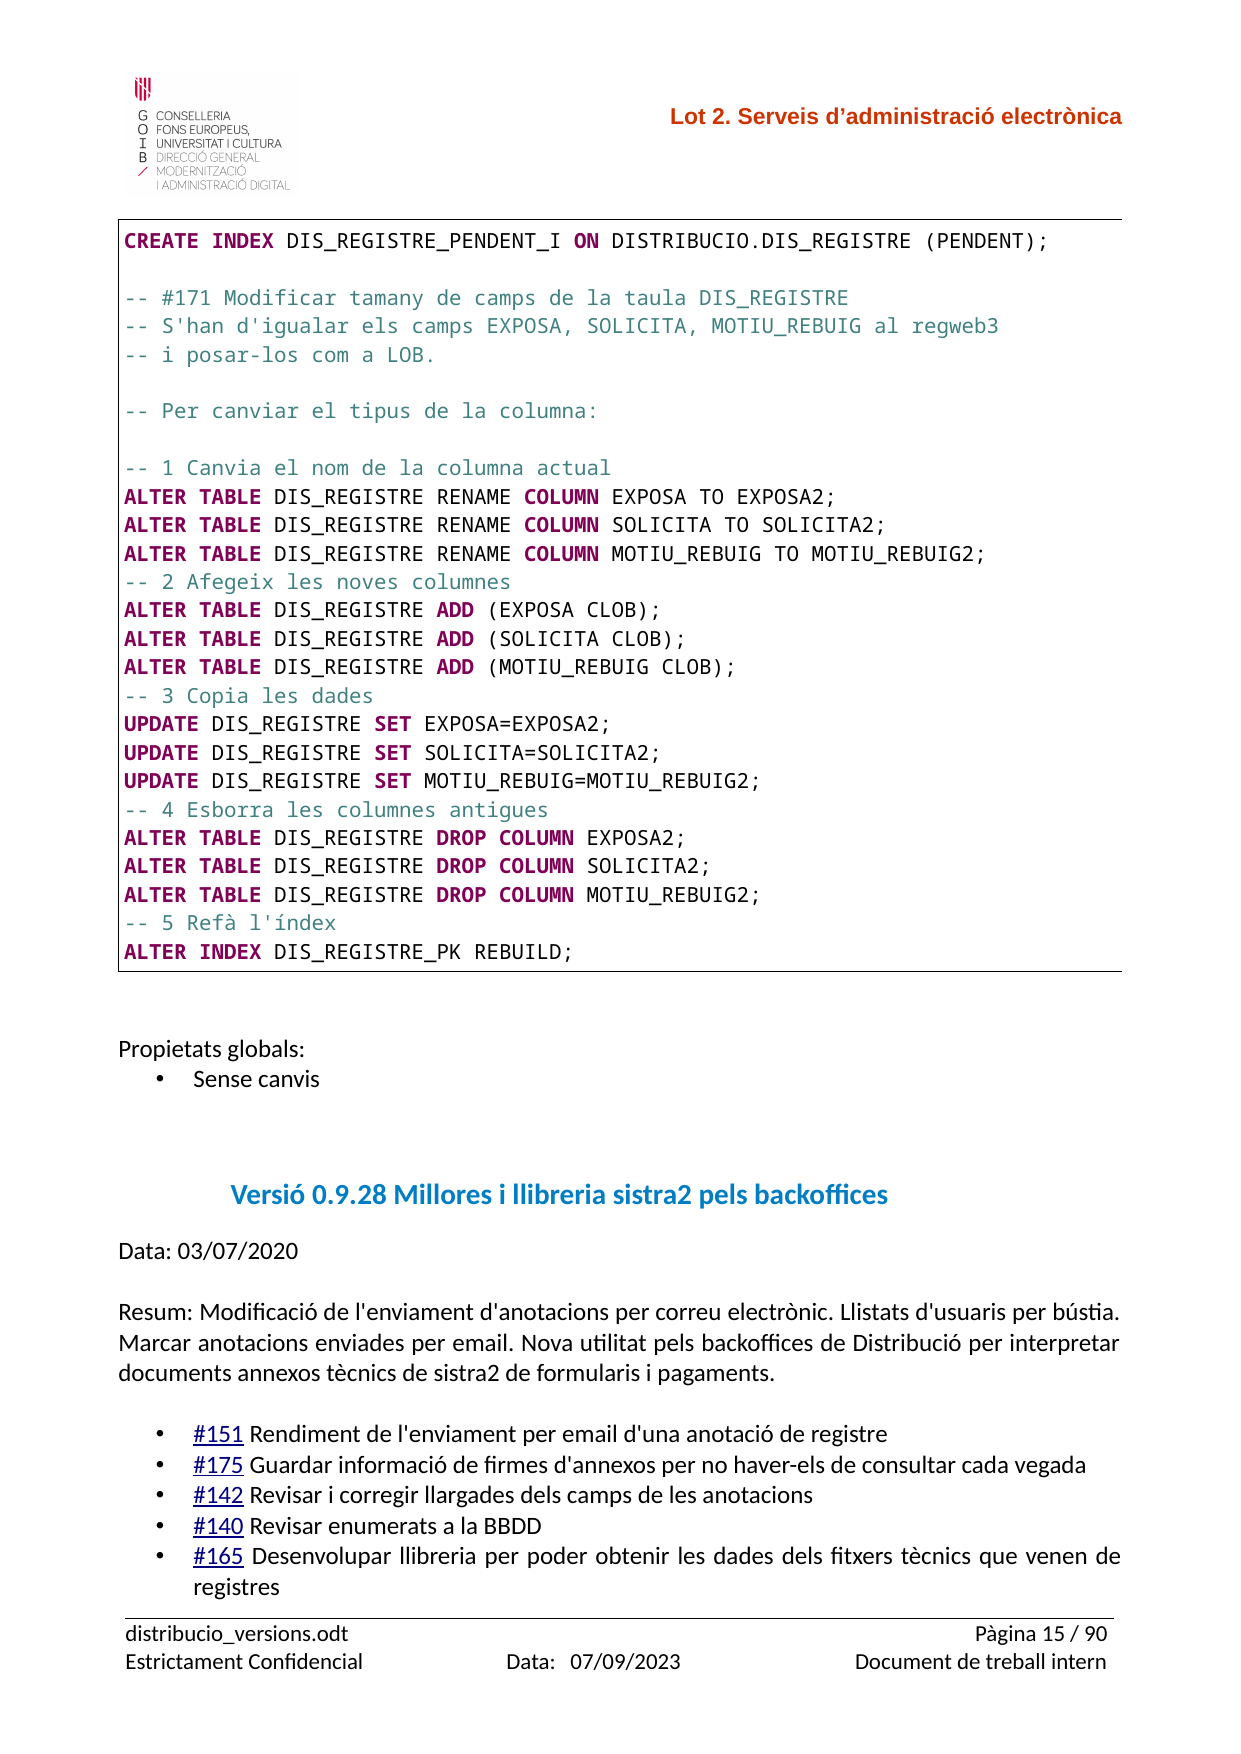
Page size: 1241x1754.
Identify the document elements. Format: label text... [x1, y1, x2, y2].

list #140 Revisar enumerats a la BBDD [156, 1510, 1122, 1540]
list Sense canvis [156, 1064, 1122, 1094]
text Propietats globals: [118, 1033, 1122, 1064]
list #142 Revisar i corregir llargades dels camps de les anotacions [156, 1479, 1122, 1510]
list #151 Rendiment de l'enviament per email d'una anotació de registre [156, 1418, 1122, 1449]
picture [126, 70, 299, 197]
list #175 Guardar informació de firmes d'annexos per no haver-els de consultar cada vegada [156, 1449, 1122, 1479]
text Resum: Modificació de l'enviament d'anotacions per correu electrònic. Llistats d'usuaris per bústia. Marcar anotacions enviades per email. Nova utilitat pels backoffices de Distribució per interpretar documents annexos tècnics de sistra2 de formularis i pagaments. [118, 1296, 1122, 1388]
list #165 Desenvolupar llibreria per poder obtenir les dades dels fitxers tècnics que venen de registres [156, 1540, 1122, 1601]
text Data: 03/07/2020 [118, 1235, 1122, 1266]
table_header CREATE INDEX DIS_REGISTRE_PENDENT_I ON DISTRIBUCIO.DIS_REGISTRE (PENDENT); -- #171 Modificar tamany de camps de la taula DIS_REGISTRE -- S'han d'igualar els camps EXPOSA, SOLICITA, MOTIU_REBUIG al regweb3 -- i posar-los com a LOB. -- Per canviar el tipus de la columna: -- 1 Canvia el nom de la columna actual ALTER TABLE DIS_REGISTRE RENAME COLUMN EXPOSA TO EXPOSA2; ALTER TABLE DIS_REGISTRE RENAME COLUMN SOLICITA TO SOLICITA2; ALTER TABLE DIS_REGISTRE RENAME COLUMN MOTIU_REBUIG TO MOTIU_REBUIG2; -- 2 Afegeix les noves columnes ALTER TABLE DIS_REGISTRE ADD (EXPOSA CLOB); ALTER TABLE DIS_REGISTRE ADD (SOLICITA CLOB); ALTER TABLE DIS_REGISTRE ADD (MOTIU_REBUIG CLOB); -- 3 Copia les dades UPDATE DIS_REGISTRE SET EXPOSA=EXPOSA2; UPDATE DIS_REGISTRE SET SOLICITA=SOLICITA2; UPDATE DIS_REGISTRE SET MOTIU_REBUIG=MOTIU_REBUIG2; -- 4 Esborra les columnes antigues ALTER TABLE DIS_REGISTRE DROP COLUMN EXPOSA2; ALTER TABLE DIS_REGISTRE DROP COLUMN SOLICITA2; ALTER TABLE DIS_REGISTRE DROP COLUMN MOTIU_REBUIG2; -- 5 Refà l'índex ALTER INDEX DIS_REGISTRE_PK REBUILD; [119, 220, 1122, 971]
subtitle Versió 0.9.28 Millores i llibreria sistra2 pels backoffices [153, 1176, 1122, 1211]
